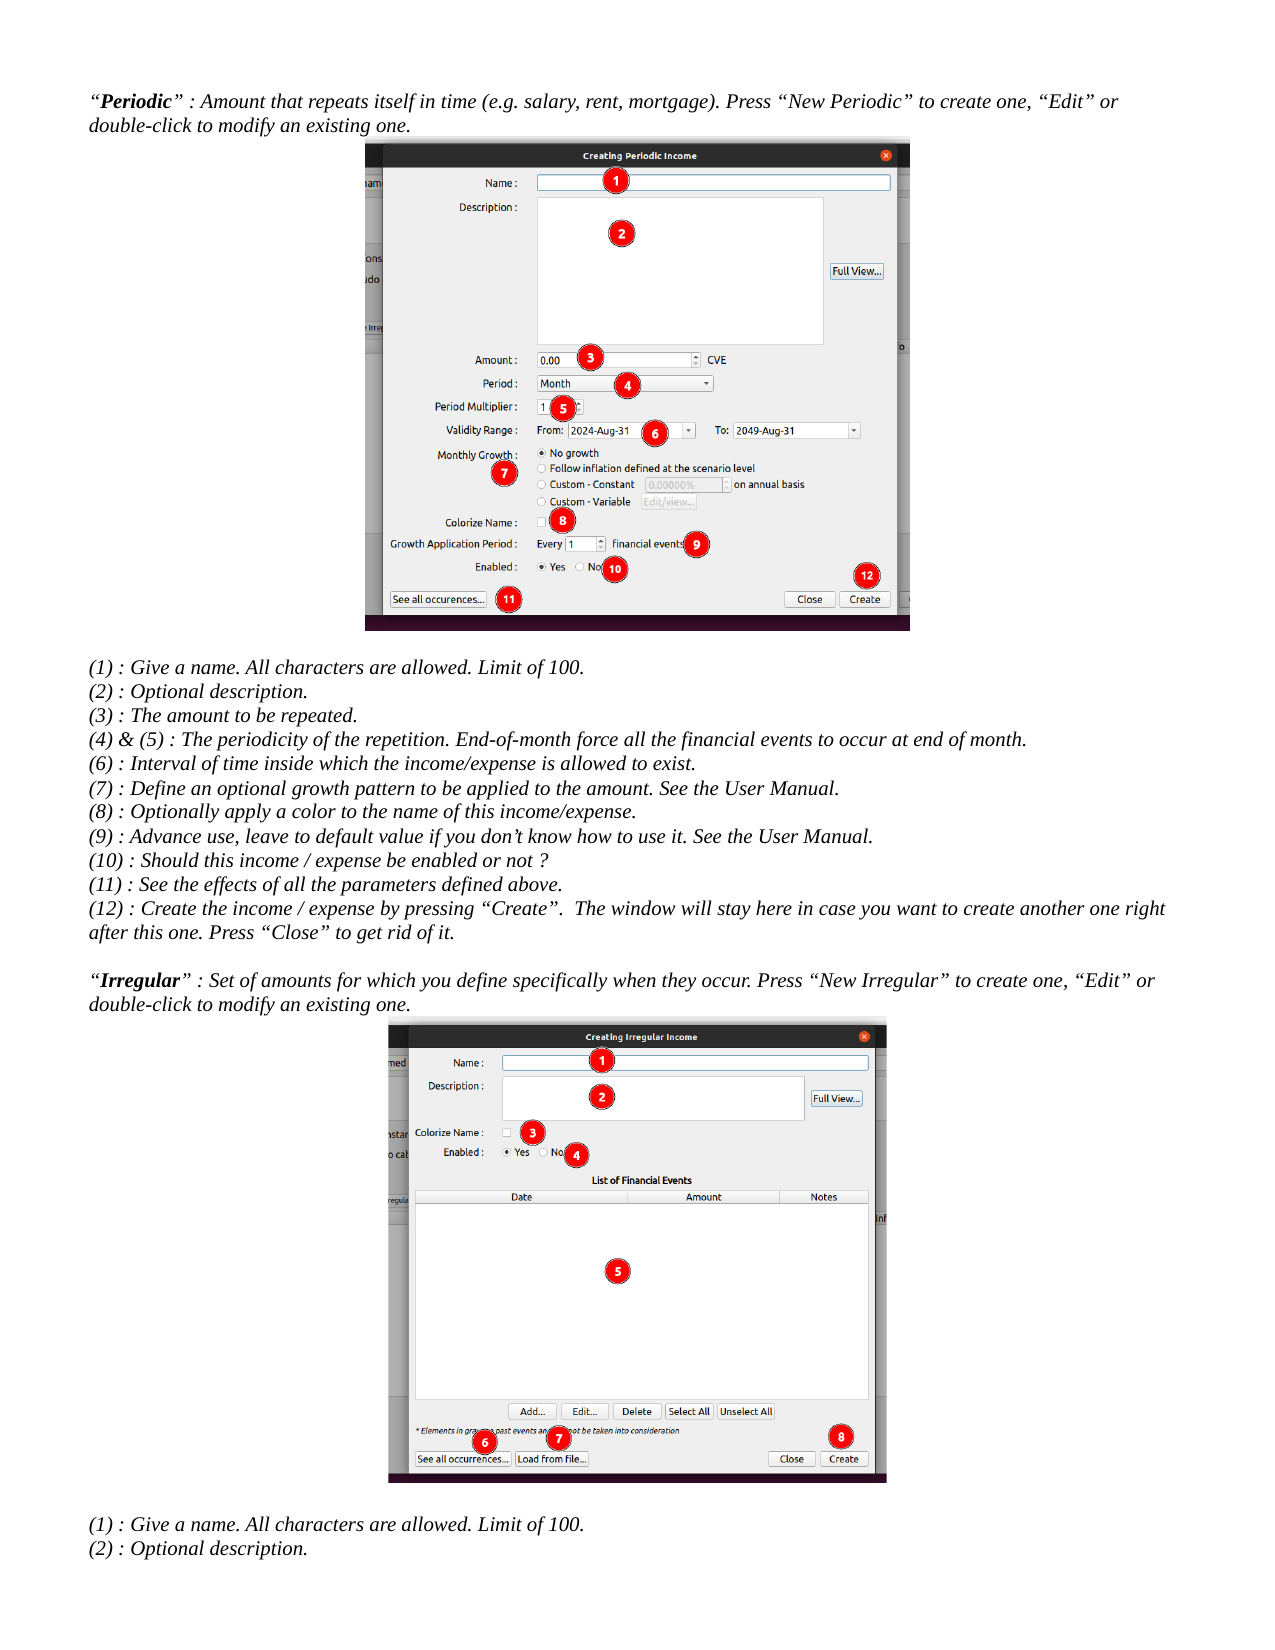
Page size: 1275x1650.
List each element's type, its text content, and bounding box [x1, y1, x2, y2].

text (7) : Define an optional growth pattern to be applied to the amount. See the User Manual. [88, 775, 1186, 799]
text (1) : Give a name. All characters are allowed. Limit of 100. [88, 655, 1186, 679]
text (2) : Optional description. [88, 1536, 1186, 1560]
picture [388, 1016, 887, 1483]
text (3) : The amount to be repeated. [88, 703, 1186, 727]
text (8) : Optionally apply a color to the name of this income/expense. [88, 799, 1186, 823]
text (1) : Give a name. All characters are allowed. Limit of 100. [88, 1512, 1186, 1536]
text (11) : See the effects of all the parameters defined above. [88, 872, 1186, 896]
text (10) : Should this income / expense be enabled or not ? [88, 848, 1186, 872]
text (6) : Interval of time inside which the income/expense is allowed to exist. [88, 751, 1186, 775]
picture [365, 136, 910, 631]
text (12) : Create the income / expense by pressing “Create”. The window will stay here in case you want to create another one right after this one. Press “Close” to get rid of it. [88, 896, 1186, 944]
text “Periodic” : Amount that repeats itself in time (e.g. salary, rent, mortgage). Press “New Periodic” to create one, “Edit” or double-click to modify an existing one. [88, 88, 1186, 137]
text (9) : Advance use, leave to default value if you don’t know how to use it. See the User Manual. [88, 823, 1186, 848]
text “Irregular” : Set of amounts for which you define specifically when they occur. Press “New Irregular” to create one, “Edit” or double-click to modify an existing one. [88, 968, 1186, 1016]
text (2) : Optional description. [88, 679, 1186, 703]
text (4) & (5) : The periodicity of the repetition. End-of-month force all the financial events to occur at end of month. [88, 727, 1186, 751]
